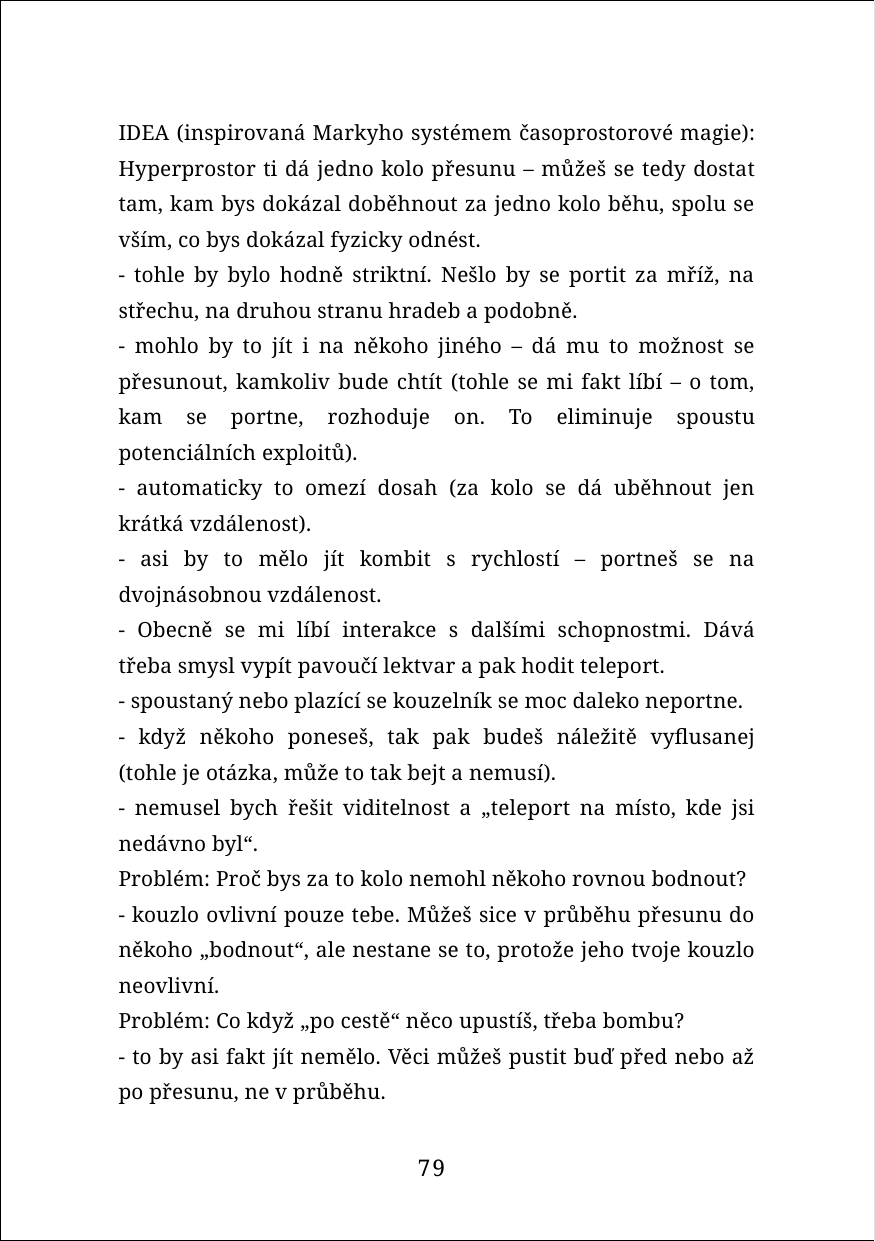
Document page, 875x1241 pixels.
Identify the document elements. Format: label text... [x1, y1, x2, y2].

text IDEA (inspirovaná Markyho systémem časoprostorové magie): Hyperprostor ti dá jedno kolo přesunu – můžeš se tedy dostat tam, kam bys dokázal doběhnout za jedno kolo běhu, spolu se vším, co bys dokázal fyzicky odnést. - tohle by bylo hodně striktní. Nešlo by se portit za mříž, na střechu, na druhou stranu hradeb a podobně. - mohlo by to jít i na někoho jiného – dá mu to možnost se přesunout, kamkoliv bude chtít (tohle se mi fakt líbí – o tom, kam se portne, rozhoduje on. To eliminuje spoustu potenciálních exploitů). - automaticky to omezí dosah (za kolo se dá uběhnout jen krátká vzdálenost). - asi by to mělo jít kombit s rychlostí – portneš se na dvojnásobnou vzdálenost. - Obecně se mi líbí interakce s dalšími schopnostmi. Dává třeba smysl vypít pavoučí lektvar a pak hodit teleport. - spoustaný nebo plazící se kouzelník se moc daleko neportne. - když někoho poneseš, tak pak budeš náležitě vyflusanej (tohle je otázka, může to tak bejt a nemusí). - nemusel bych řešit viditelnost a „teleport na místo, kde jsi nedávno byl“. Problém: Proč bys za to kolo nemohl někoho rovnou bodnout? - kouzlo ovlivní pouze tebe. Můžeš sice v průběhu přesunu do někoho „bodnout“, ale nestane se to, protože jeho tvoje kouzlo neovlivní. Problém: Co když „po cestě“ něco upustíš, třeba bombu? - to by asi fakt jít nemělo. Věci můžeš pustit buď před nebo až po přesunu, ne v průběhu. [118, 118, 756, 1106]
